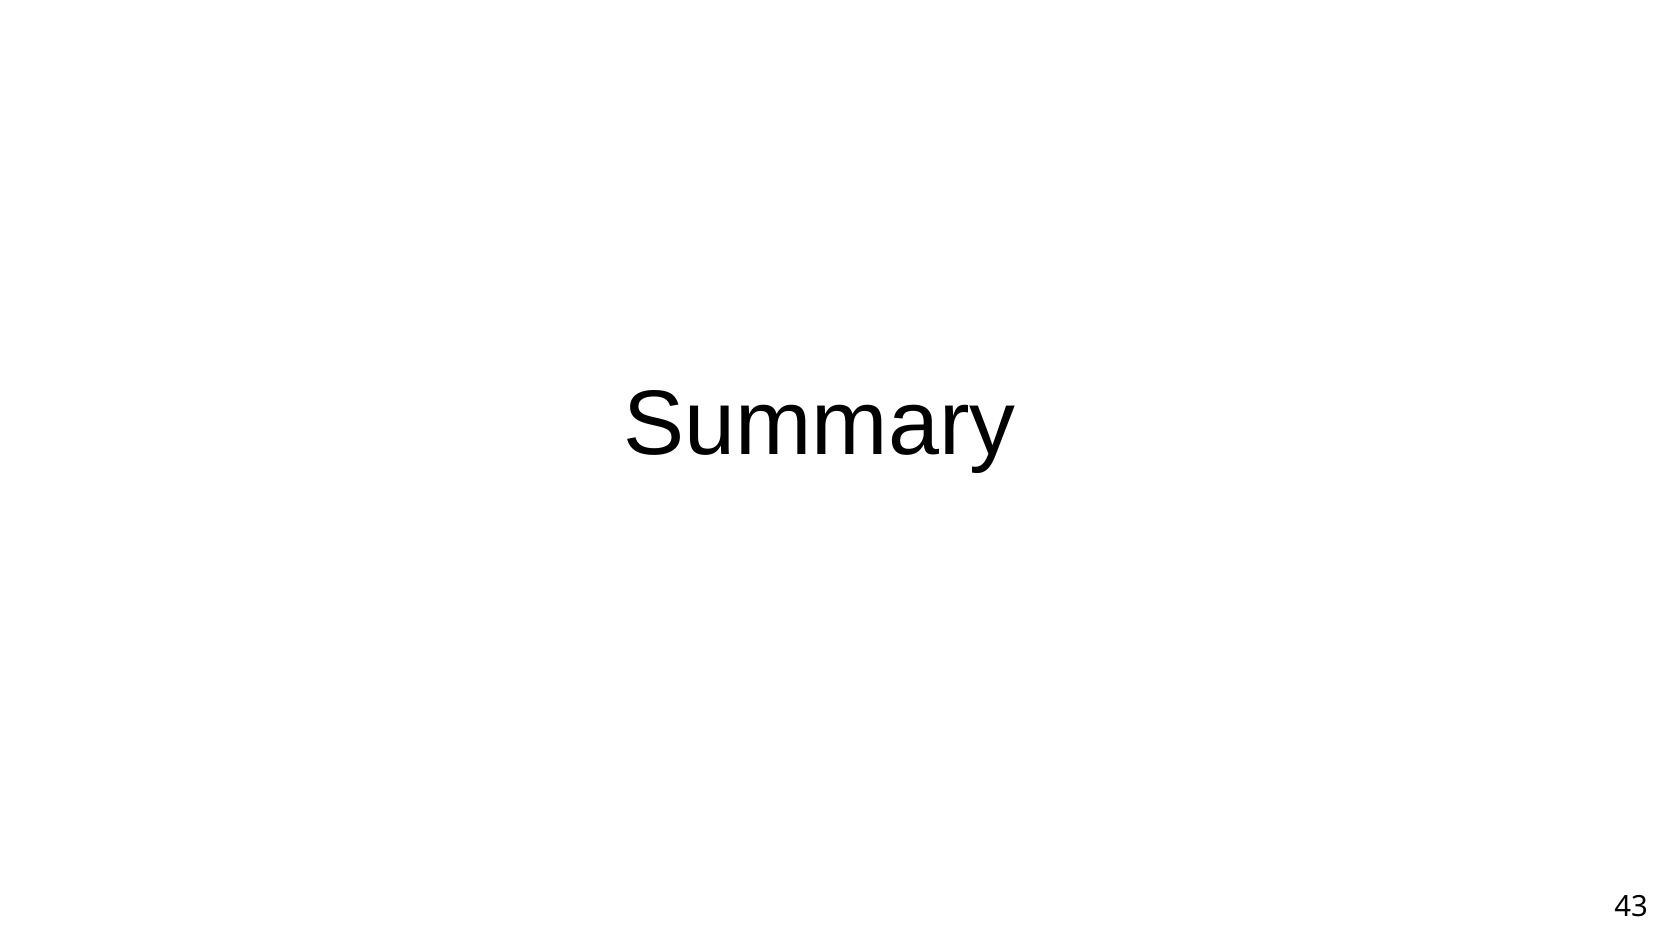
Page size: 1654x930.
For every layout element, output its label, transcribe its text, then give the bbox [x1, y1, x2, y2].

title Summary [75, 344, 1564, 501]
